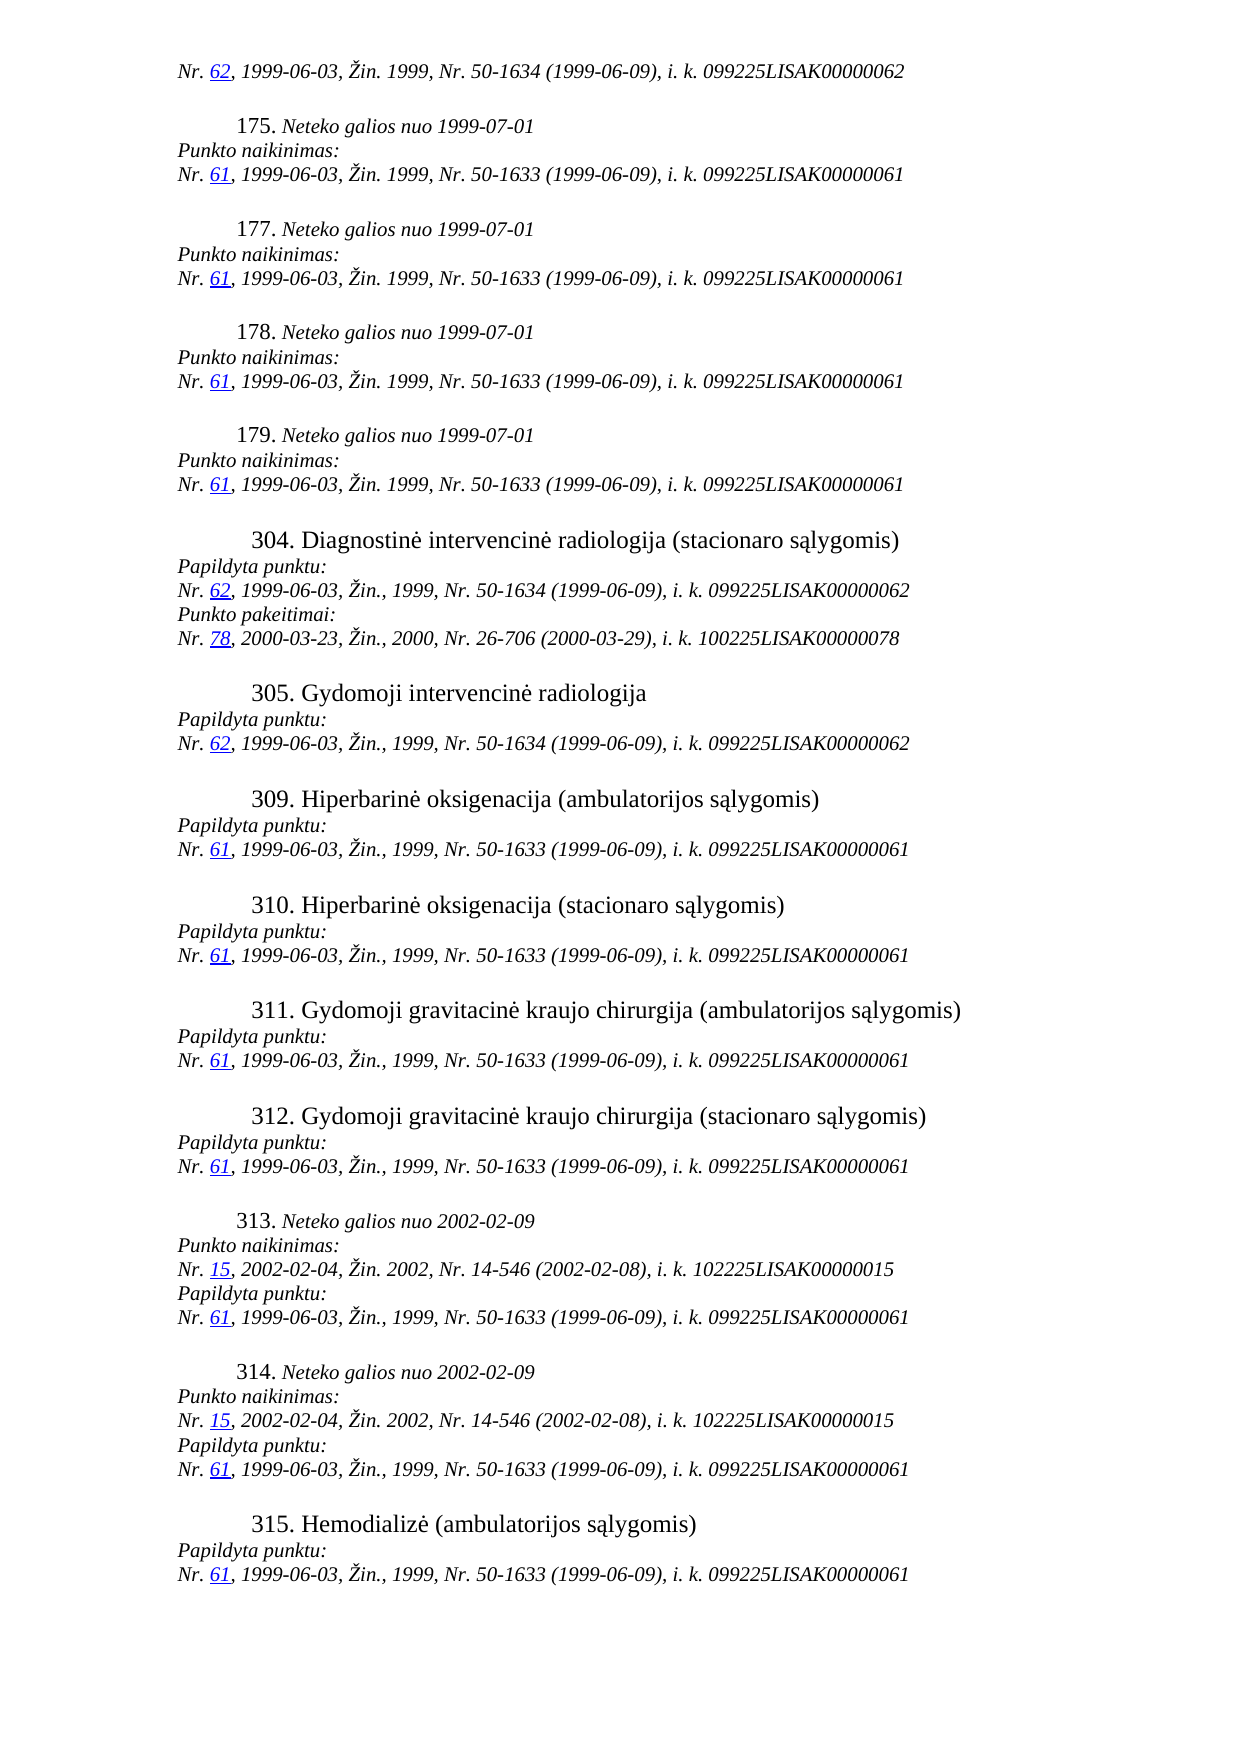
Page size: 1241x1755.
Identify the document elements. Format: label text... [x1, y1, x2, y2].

text 309. Hiperbarinė oksigenacija (ambulatorijos sąlygomis) [177, 784, 1181, 813]
text 310. Hiperbarinė oksigenacija (stacionaro sąlygomis) [177, 890, 1181, 918]
text Nr. 61, 1999-06-03, Žin., 1999, Nr. 50-1633 (1999-06-09), i. k. 099225LISAK00000061 [177, 1048, 1181, 1072]
text Nr. 61, 1999-06-03, Žin., 1999, Nr. 50-1633 (1999-06-09), i. k. 099225LISAK00000061 [177, 943, 1181, 967]
text Papildyta punktu: [177, 1130, 1181, 1154]
text 175. Neteko galios nuo 1999-07-01 [177, 112, 1181, 138]
text Nr. 61, 1999-06-03, Žin. 1999, Nr. 50-1633 (1999-06-09), i. k. 099225LISAK00000061 [177, 266, 1181, 289]
text Nr. 61, 1999-06-03, Žin., 1999, Nr. 50-1633 (1999-06-09), i. k. 099225LISAK00000061 [177, 1154, 1181, 1178]
text Papildyta punktu: [177, 813, 1181, 837]
text 304. Diagnostinė intervencinė radiologija (stacionaro sąlygomis) [177, 525, 1181, 553]
text 177. Neteko galios nuo 1999-07-01 [177, 215, 1181, 241]
text 311. Gydomoji gravitacinė kraujo chirurgija (ambulatorijos sąlygomis) [177, 995, 1181, 1024]
text Nr. 61, 1999-06-03, Žin., 1999, Nr. 50-1633 (1999-06-09), i. k. 099225LISAK00000061 [177, 837, 1181, 861]
text 305. Gydomoji intervencinė radiologija [177, 678, 1181, 707]
text Nr. 61, 1999-06-03, Žin., 1999, Nr. 50-1633 (1999-06-09), i. k. 099225LISAK00000061 [177, 1457, 1181, 1481]
text Punkto pakeitimai: [177, 602, 1181, 626]
text Nr. 62, 1999-06-03, Žin., 1999, Nr. 50-1634 (1999-06-09), i. k. 099225LISAK00000062 [177, 578, 1181, 602]
text Nr. 61, 1999-06-03, Žin. 1999, Nr. 50-1633 (1999-06-09), i. k. 099225LISAK00000061 [177, 472, 1181, 496]
text Papildyta punktu: [177, 1281, 1181, 1305]
text Punkto naikinimas: [177, 1384, 1181, 1408]
text 313. Neteko galios nuo 2002-02-09 [177, 1207, 1181, 1233]
text Papildyta punktu: [177, 1538, 1181, 1562]
text Punkto naikinimas: [177, 1233, 1181, 1257]
text Punkto naikinimas: [177, 241, 1181, 266]
text Nr. 78, 2000-03-23, Žin., 2000, Nr. 26-706 (2000-03-29), i. k. 100225LISAK00000078 [177, 626, 1181, 650]
text 179. Neteko galios nuo 1999-07-01 [177, 422, 1181, 448]
text Papildyta punktu: [177, 1432, 1181, 1457]
text 314. Neteko galios nuo 2002-02-09 [177, 1358, 1181, 1384]
text 312. Gydomoji gravitacinė kraujo chirurgija (stacionaro sąlygomis) [177, 1101, 1181, 1130]
text Nr. 15, 2002-02-04, Žin. 2002, Nr. 14-546 (2002-02-08), i. k. 102225LISAK00000015 [177, 1408, 1181, 1432]
text Punkto naikinimas: [177, 448, 1181, 472]
text Punkto naikinimas: [177, 138, 1181, 162]
text Nr. 62, 1999-06-03, Žin. 1999, Nr. 50-1634 (1999-06-09), i. k. 099225LISAK00000062 [177, 59, 1181, 83]
text Nr. 61, 1999-06-03, Žin. 1999, Nr. 50-1633 (1999-06-09), i. k. 099225LISAK00000061 [177, 369, 1181, 393]
text Papildyta punktu: [177, 1024, 1181, 1048]
text Papildyta punktu: [177, 553, 1181, 578]
text Punkto naikinimas: [177, 345, 1181, 369]
text Nr. 61, 1999-06-03, Žin., 1999, Nr. 50-1633 (1999-06-09), i. k. 099225LISAK00000061 [177, 1305, 1181, 1329]
text Nr. 61, 1999-06-03, Žin., 1999, Nr. 50-1633 (1999-06-09), i. k. 099225LISAK00000061 [177, 1562, 1181, 1586]
text Papildyta punktu: [177, 707, 1181, 731]
text Nr. 61, 1999-06-03, Žin. 1999, Nr. 50-1633 (1999-06-09), i. k. 099225LISAK00000061 [177, 162, 1181, 186]
text 178. Neteko galios nuo 1999-07-01 [177, 318, 1181, 345]
text Nr. 15, 2002-02-04, Žin. 2002, Nr. 14-546 (2002-02-08), i. k. 102225LISAK00000015 [177, 1257, 1181, 1281]
text Nr. 62, 1999-06-03, Žin., 1999, Nr. 50-1634 (1999-06-09), i. k. 099225LISAK00000062 [177, 731, 1181, 755]
text 315. Hemodializė (ambulatorijos sąlygomis) [177, 1509, 1181, 1538]
text Papildyta punktu: [177, 918, 1181, 943]
